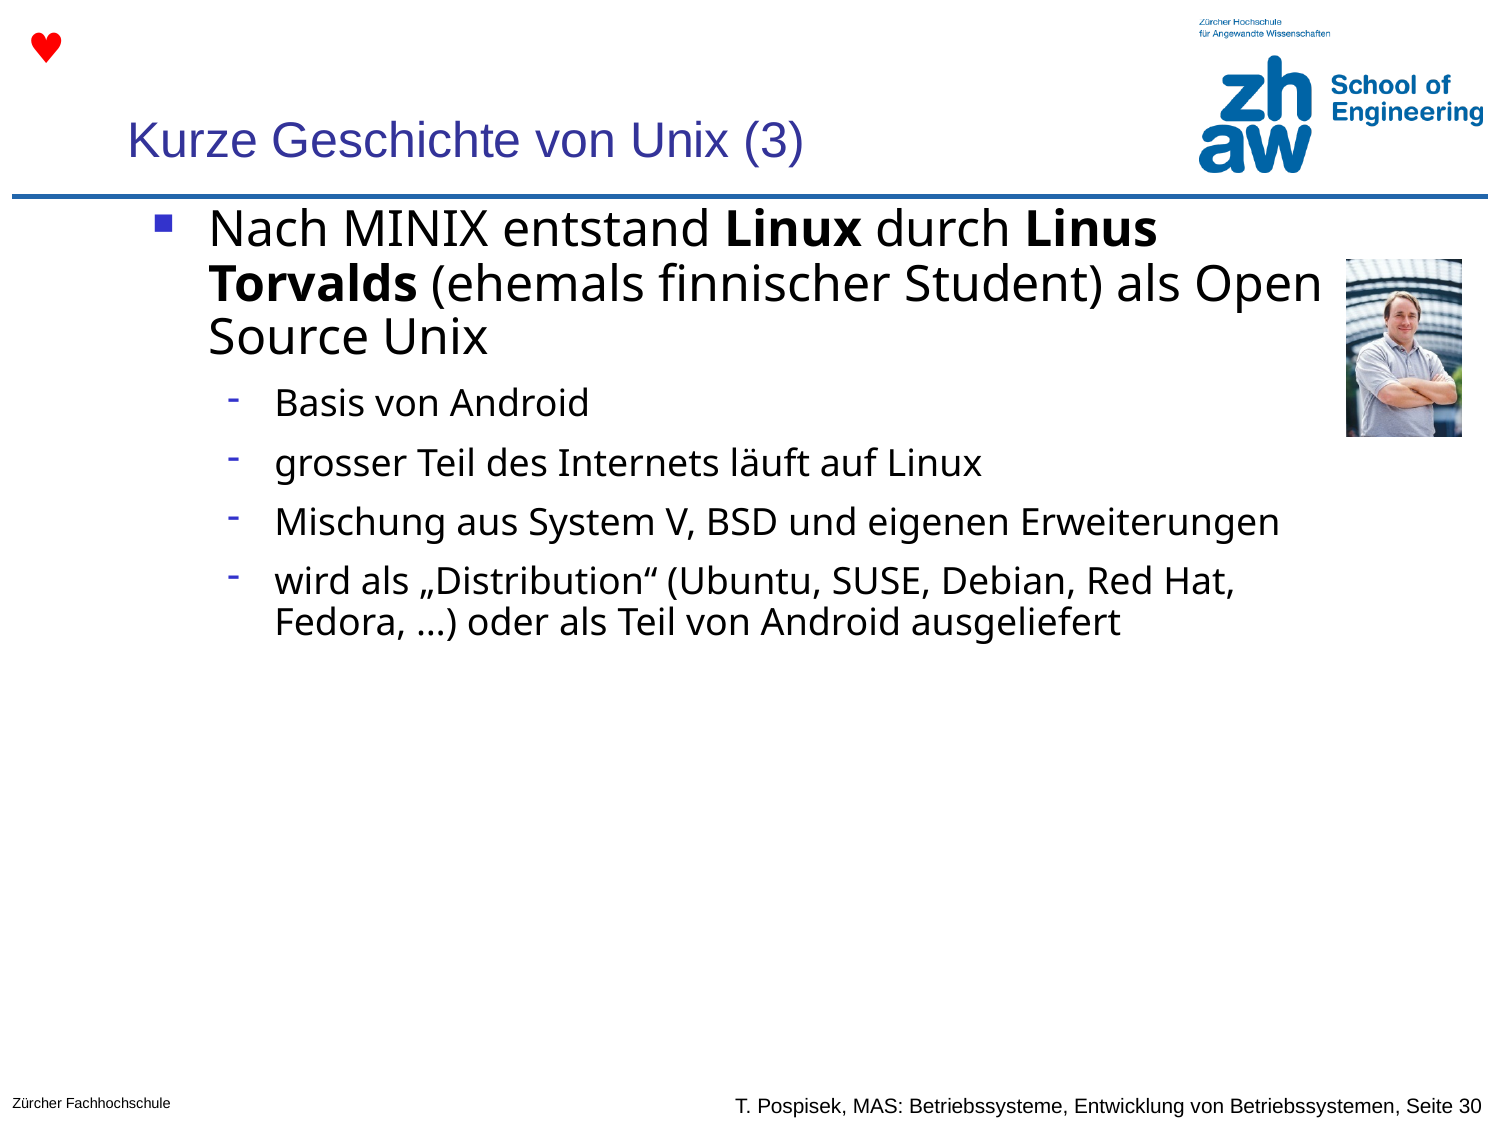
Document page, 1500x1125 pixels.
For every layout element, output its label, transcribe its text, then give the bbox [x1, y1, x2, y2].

picture [1199, 19, 1483, 173]
picture [1346, 259, 1462, 437]
title Kurze Geschichte von Unix (3) [112, 50, 1391, 175]
text_box ♥️ [12, 11, 95, 84]
list Nach MINIX entstand Linux durch Linus Torvalds (ehemals finnischer Student) als Open Source Unix Basis von Android grosser Teil des Internets läuft auf Linux Mischung aus System V, BSD und eigenen Erweiterungen wird als „Distribution“ (Ubuntu, SUSE, Debian, Red Hat, Fedora, …) oder als Teil von Android ausgeliefert [137, 196, 1376, 959]
